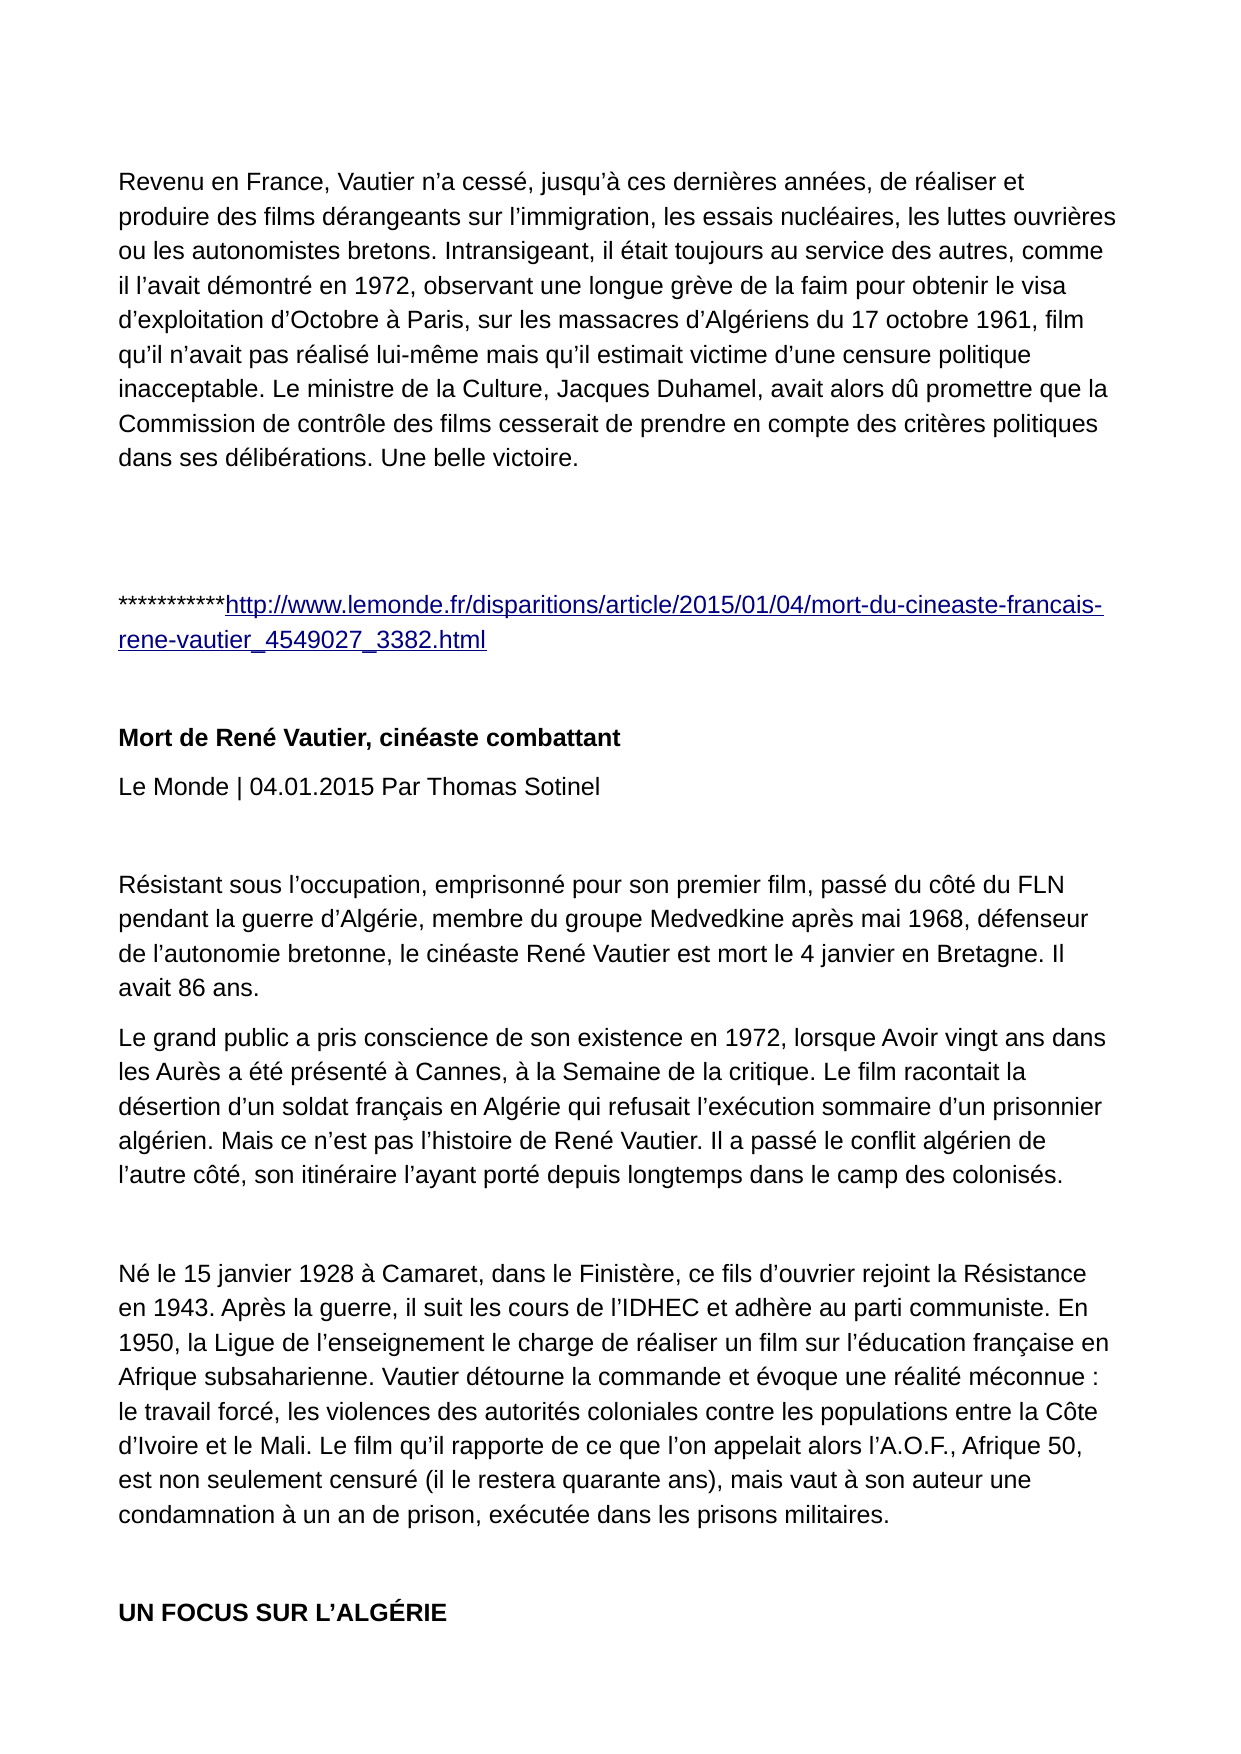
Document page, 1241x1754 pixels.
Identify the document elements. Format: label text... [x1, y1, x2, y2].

text Mort de René Vautier, cinéaste combattant [118, 723, 1122, 752]
text ***********http://www.lemonde.fr/disparitions/article/2015/01/04/mort-du-cineaste-francais-rene-vautier_4549027_3382.html [118, 590, 1122, 653]
text Le grand public a pris conscience de son existence en 1972, lorsque Avoir vingt ans dans les Aurès a été présenté à Cannes, à la Semaine de la critique. Le film racontait la désertion d’un soldat français en Algérie qui refusait l’exécution sommaire d’un prisonnier algérien. Mais ce n’est pas l’histoire de René Vautier. Il a passé le conflit algérien de l’autre côté, son itinéraire l’ayant porté depuis longtemps dans le camp des colonisés. [118, 1022, 1122, 1189]
text Né le 15 janvier 1928 à Camaret, dans le Finistère, ce fils d’ouvrier rejoint la Résistance en 1943. Après la guerre, il suit les cours de l’IDHEC et adhère au parti communiste. En 1950, la Ligue de l’enseignement le charge de réaliser un film sur l’éducation française en Afrique subsaharienne. Vautier détourne la commande et évoque une réalité méconnue : le travail forcé, les violences des autorités coloniales contre les populations entre la Côte d’Ivoire et le Mali. Le film qu’il rapporte de ce que l’on appelait alors l’A.O.F., Afrique 50, est non seulement censuré (il le restera quarante ans), mais vaut à son auteur une condamnation à un an de prison, exécutée dans les prisons militaires. [118, 1258, 1122, 1529]
text Le Monde | 04.01.2015 Par Thomas Sotinel [118, 772, 1122, 801]
text UN FOCUS SUR L’ALGÉRIE [118, 1598, 1122, 1627]
text Résistant sous l’occupation, emprisonné pour son premier film, passé du côté du FLN pendant la guerre d’Algérie, membre du groupe Medvedkine après mai 1968, défenseur de l’autonomie bretonne, le cinéaste René Vautier est mort le 4 janvier en Bretagne. Il avait 86 ans. [118, 870, 1122, 1002]
text Revenu en France, Vautier n’a cessé, jusqu’à ces dernières années, de réaliser et produire des films dérangeants sur l’immigration, les essais nucléaires, les luttes ouvrières ou les autonomistes bretons. Intransigeant, il était toujours au service des autres, comme il l’avait démontré en 1972, observant une longue grève de la faim pour obtenir le visa d’exploitation d’Octobre à Paris, sur les massacres d’Algériens du 17 octobre 1961, film qu’il n’avait pas réalisé lui-même mais qu’il estimait victime d’une censure politique inacceptable. Le ministre de la Culture, Jacques Duhamel, avait alors dû promettre que la Commission de contrôle des films cesserait de prendre en compte des critères politiques dans ses délibérations. Une belle victoire. [118, 167, 1122, 472]
